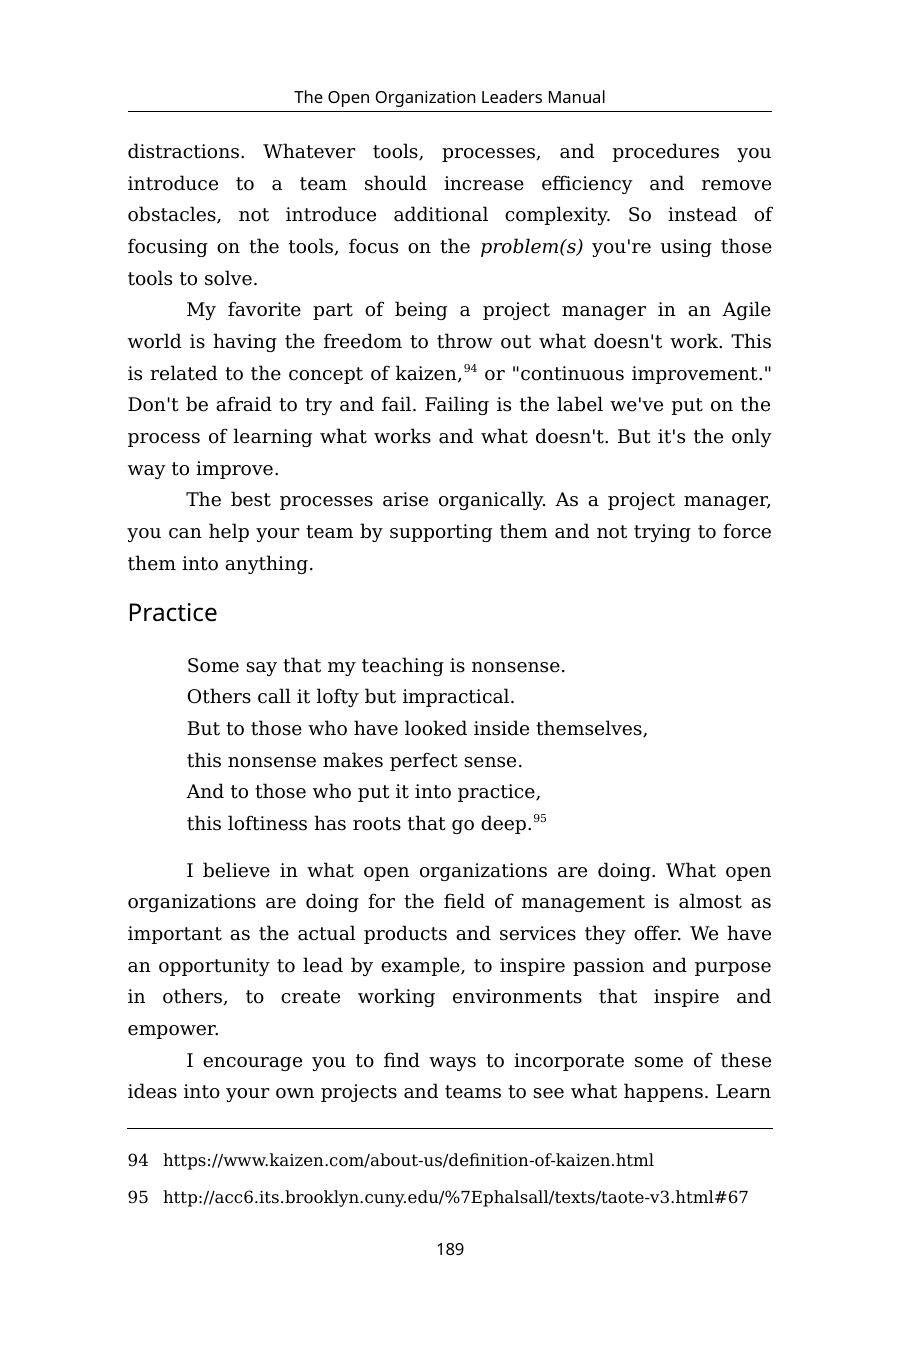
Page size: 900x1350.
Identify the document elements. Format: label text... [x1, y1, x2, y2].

text The best processes arise organically. As a project manager, you can help your team by supporting them and not trying to force them into anything. [127, 489, 772, 574]
subtitle Practice [127, 599, 772, 628]
text I encourage you to find ways to incorporate some of these ideas into your own projects and teams to see what happens. Learn [127, 1049, 772, 1103]
text Some say that my teaching is nonsense. Others call it lofty but impractical. But to those who have looked inside themselves, this nonsense makes perfect sense. And to those who put it into practice, this loftiness has roots that go deep. [187, 654, 713, 835]
text distractions. Whatever tools, processes, and procedures you introduce to a team should increase efficiency and remove obstacles, not introduce additional complexity. So instead of focusing on the tools, focus on the problem(s) you're using those tools to solve. [127, 141, 772, 289]
text http://acc6.its.brooklyn.cuny.edu/%7Ephalsall/texts/taote-v3.html#67 [127, 1188, 772, 1207]
text I believe in what open organizations are doing. What open organizations are doing for the field of management is almost as important as the actual products and services they offer. We have an opportunity to lead by example, to inspire passion and purpose in others, to create working environments that inspire and empower. [127, 859, 772, 1040]
text My favorite part of being a project manager in an Agile world is having the freedom to throw out what doesn't work. This is related to the concept of kaizen, or "continuous improvement." Don't be afraid to try and fail. Failing is the label we've put on the process of learning what works and what doesn't. But it's the only way to improve. [127, 299, 772, 479]
text https://www.kaizen.com/about-us/definition-of-kaizen.html [127, 1151, 772, 1170]
